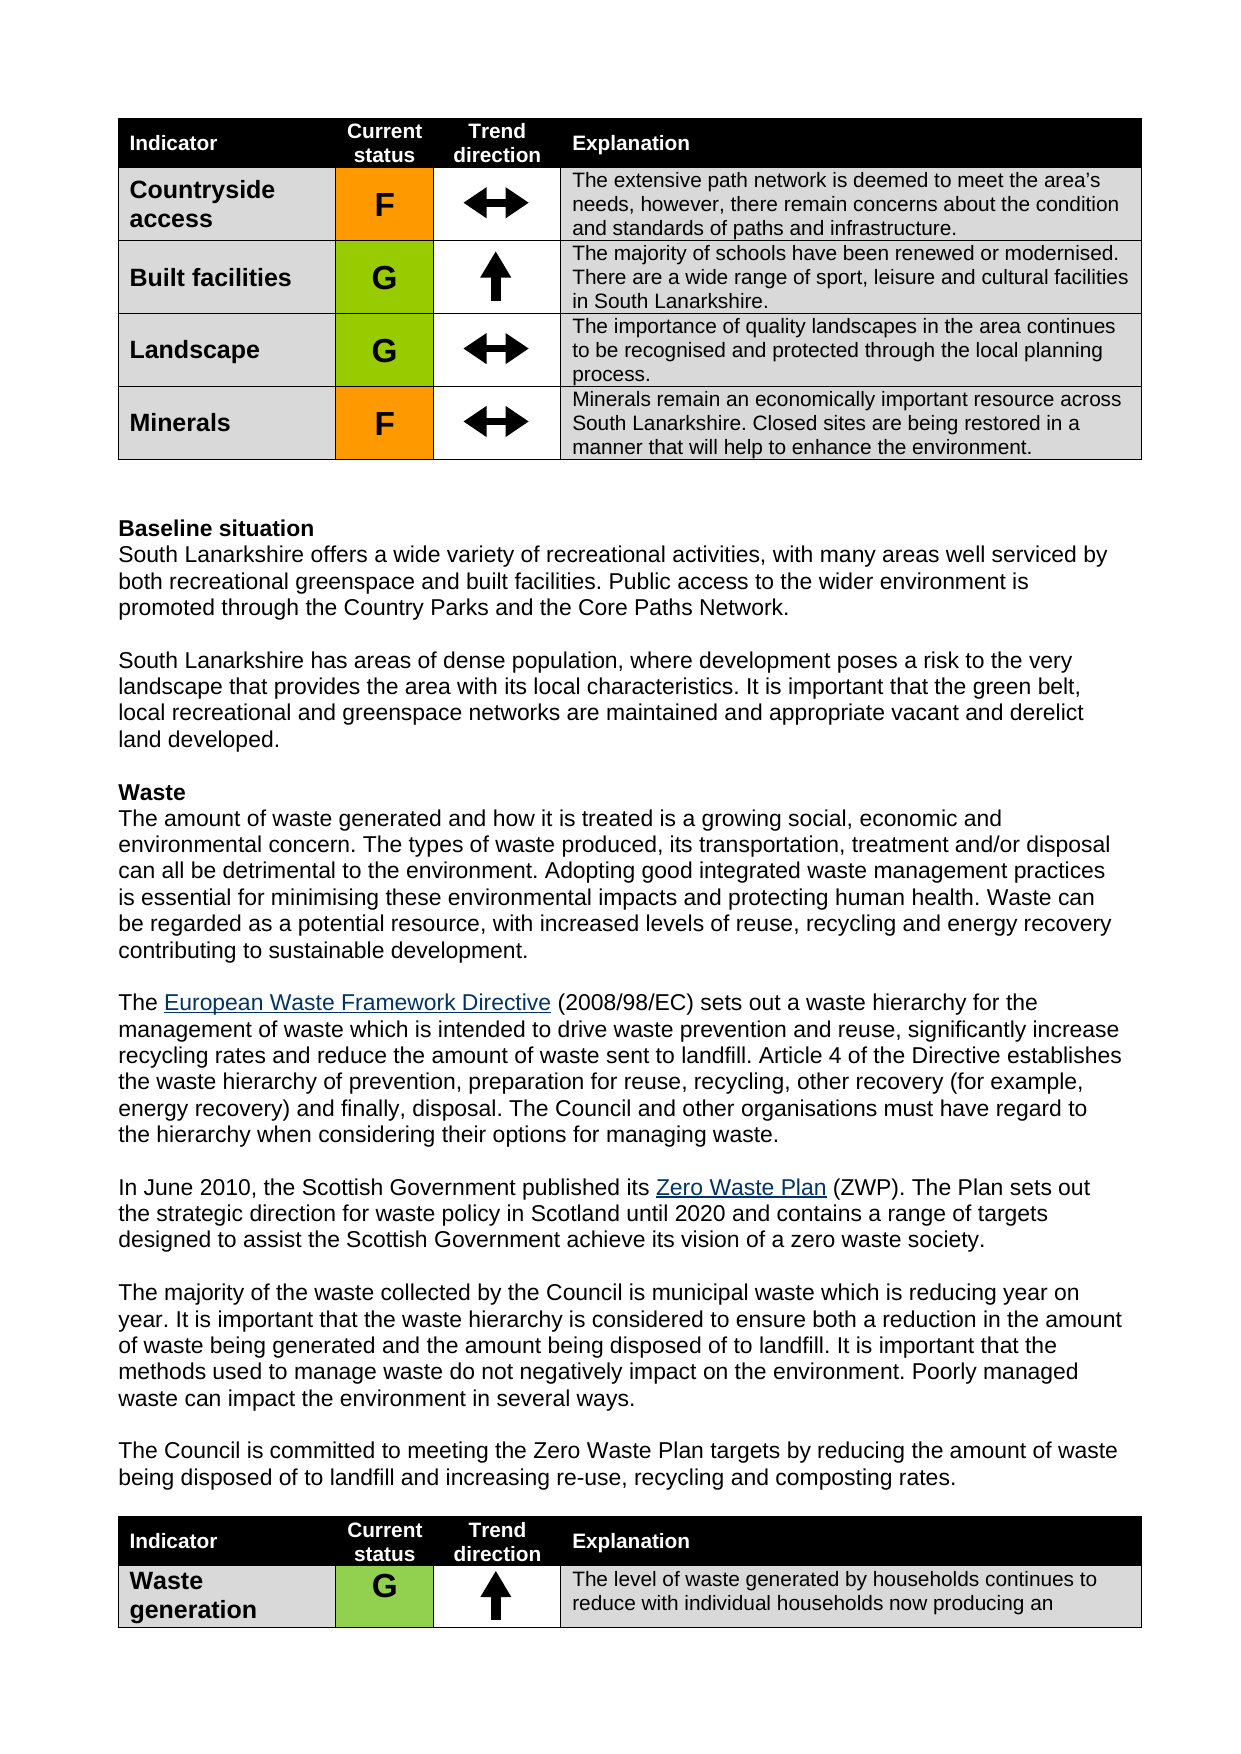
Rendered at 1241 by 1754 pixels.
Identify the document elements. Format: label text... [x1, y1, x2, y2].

table_cell Landscape [119, 314, 335, 386]
table_cell The importance of quality landscapes in the area continues to be recognised and protected through the local planning process. [561, 314, 1141, 386]
table_header Explanation [561, 1518, 1141, 1565]
text The European Waste Framework Directive (2008/98/EC) sets out a waste hierarchy for the management of waste which is intended to drive waste prevention and reuse, significantly increase recycling rates and reduce the amount of waste sent to landfill. Article 4 of the Directive establishes the waste hierarchy of prevention, preparation for reuse, recycling, other recovery (for example, energy recovery) and finally, disposal. The Council and other organisations must have regard to the hierarchy when considering their options for managing waste. [118, 989, 1122, 1147]
text South Lanarkshire has areas of dense population, where development poses a risk to the very landscape that provides the area with its local characteristics. It is important that the green belt, local recreational and greenspace networks are maintained and appropriate vacant and derelict land developed. [118, 647, 1122, 752]
table_cell Waste generation [119, 1566, 335, 1627]
table_cell [434, 168, 560, 240]
table_cell [434, 241, 560, 313]
table_cell Built facilities [119, 241, 335, 313]
table_cell F [336, 168, 433, 240]
text The amount of waste generated and how it is treated is a growing social, economic and environmental concern. The types of waste produced, its transportation, treatment and/or disposal can all be detrimental to the environment. Adopting good integrated waste management practices is essential for minimising these environmental impacts and protecting human health. Waste can be regarded as a potential resource, with increased levels of reuse, recycling and energy recovery contributing to sustainable development. [118, 805, 1122, 963]
table_cell The extensive path network is deemed to meet the area’s needs, however, there remain concerns about the condition and standards of paths and infrastructure. [561, 168, 1141, 240]
table_header Trend direction [434, 119, 560, 167]
text In June 2010, the Scottish Government published its Zero Waste Plan (ZWP). The Plan sets out the strategic direction for waste policy in Scotland until 2020 and contains a range of targets designed to assist the Scottish Government achieve its vision of a zero waste society. [118, 1174, 1122, 1253]
text The majority of the waste collected by the Council is municipal waste which is reducing year on year. It is important that the waste hierarchy is considered to ensure both a reduction in the amount of waste being generated and the amount being disposed of to landfill. It is important that the methods used to manage waste do not negatively impact on the environment. Poorly managed waste can impact the environment in several ways. [118, 1279, 1122, 1411]
text Baseline situation [118, 515, 1122, 541]
table_cell [434, 387, 560, 459]
table_header Explanation [561, 119, 1141, 167]
table_header Current status [336, 119, 433, 167]
table_cell The level of waste generated by households continues to reduce with individual households now producing an [561, 1566, 1141, 1627]
table_cell [434, 1566, 560, 1627]
text South Lanarkshire offers a wide variety of recreational activities, with many areas well serviced by both recreational greenspace and built facilities. Public access to the wider environment is promoted through the Country Parks and the Core Paths Network. [118, 541, 1122, 620]
table_header Current status [336, 1518, 433, 1565]
table_header Indicator [119, 1518, 335, 1565]
table_cell Countryside access [119, 168, 335, 240]
table_cell The majority of schools have been renewed or modernised. There are a wide range of sport, leisure and cultural facilities in South Lanarkshire. [561, 241, 1141, 313]
table_cell G [336, 1566, 433, 1627]
table_header Indicator [119, 119, 335, 167]
table_cell Minerals [119, 387, 335, 459]
text The Council is committed to meeting the Zero Waste Plan targets by reducing the amount of waste being disposed of to landfill and increasing re-use, recycling and composting rates. [118, 1437, 1122, 1490]
table_header Trend direction [434, 1518, 560, 1565]
table_cell G [336, 241, 433, 313]
table_cell [434, 314, 560, 386]
table_cell F [336, 387, 433, 459]
table_cell Minerals remain an economically important resource across South Lanarkshire. Closed sites are being restored in a manner that will help to enhance the environment. [561, 387, 1141, 459]
table_cell G [336, 314, 433, 386]
text Waste [118, 778, 1122, 805]
